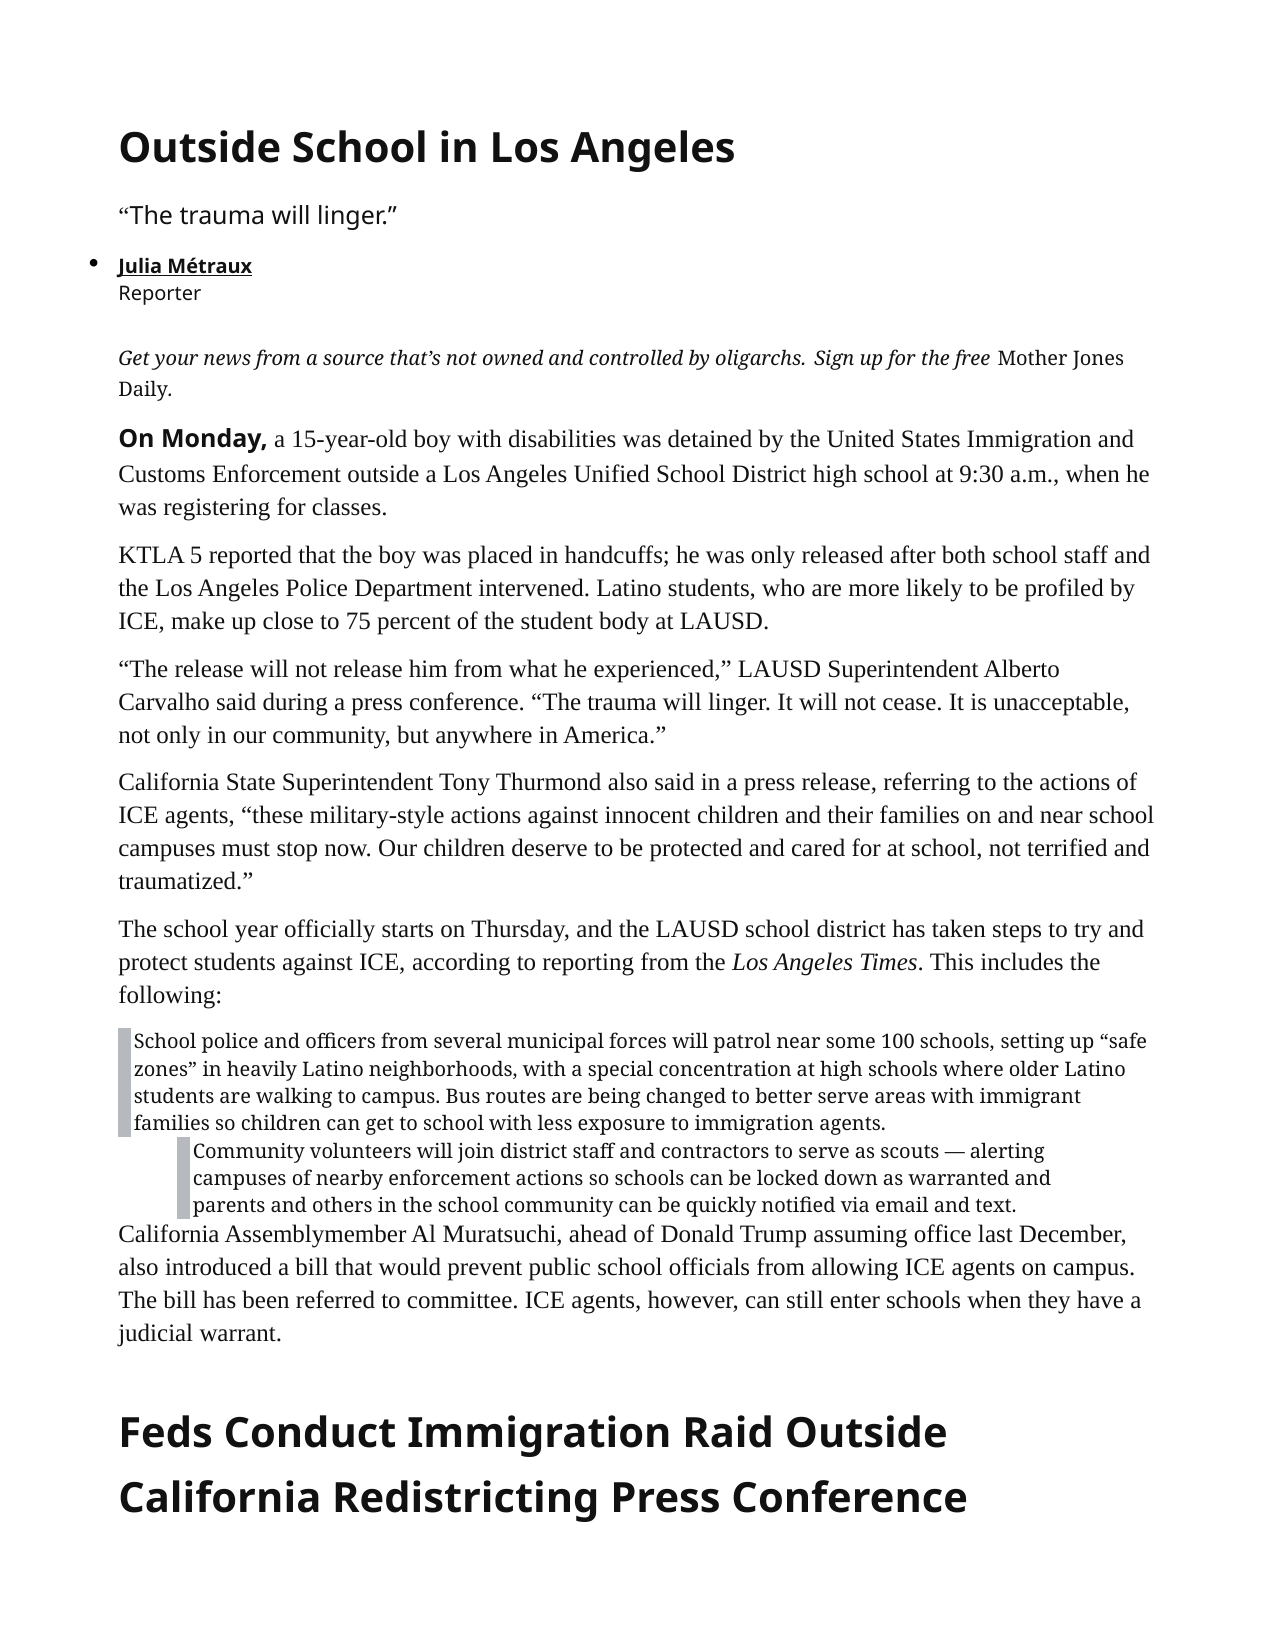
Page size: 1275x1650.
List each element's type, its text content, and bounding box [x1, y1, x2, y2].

list Reporter [118, 279, 1157, 307]
text The school year officially starts on Thursday, and the LAUSD school district has taken steps to try and protect students against ICE, according to reporting from the Los Angeles Times. This includes the following: [118, 914, 1157, 1009]
text “The release will not release him from what he experienced,” LAUSD Superintendent Alberto Carvalho said during a press conference. “The trauma will linger. It will not cease. It is unacceptable, not only in our community, but anywhere in America.” [118, 654, 1157, 748]
text On Monday, a 15-year-old boy with disabilities was detained by the United States Immigration and Customs Enforcement outside a Los Angeles Unified School District high school at 9:30 a.m., when he was registering for classes. [118, 421, 1157, 521]
text Outside School in Los Angeles [118, 118, 1157, 175]
text “The trauma will linger.” [118, 198, 1157, 232]
text Feds Conduct Immigration Raid Outside California Redistricting Press Conference [118, 1365, 1157, 1525]
text California Assemblymember Al Muratsuchi, ahead of Donald Trump assuming office last December, also introduced a bill that would prevent public school officials from allowing ICE agents on campus. The bill has been referred to committee. ICE agents, however, can still enter schools when they have a judicial warrant. [118, 1219, 1157, 1346]
text Community volunteers will join district staff and contractors to serve as scouts — alerting campuses of nearby enforcement actions so schools can be locked down as warranted and parents and others in the school community can be quickly notified via email and text. [190, 1137, 1098, 1219]
subtitle Julia Métraux [118, 252, 1157, 279]
text School police and officers from several municipal forces will patrol near some 100 schools, setting up “safe zones” in heavily Latino neighborhoods, with a special concentration at high schools where older Latino students are walking to campus. Bus routes are being changed to better serve areas with immigrant families so children can get to school with less exposure to immigration agents. [131, 1028, 1157, 1137]
text KTLA 5 reported that the boy was placed in handcuffs; he was only released after both school staff and the Los Angeles Police Department intervened. Latino students, who are more likely to be profiled by ICE, make up close to 75 percent of the student body at LAUSD. [118, 540, 1157, 635]
text California State Superintendent Tony Thurmond also said in a press release, referring to the actions of ICE agents, “these military-style actions against innocent children and their families on and near school campuses must stop now. Our children deserve to be protected and cared for at school, not terrified and traumatized.” [118, 767, 1157, 895]
text Get your news from a source that’s not owned and controlled by oligarchs. Sign up for the free Mother Jones Daily. [118, 311, 1157, 402]
